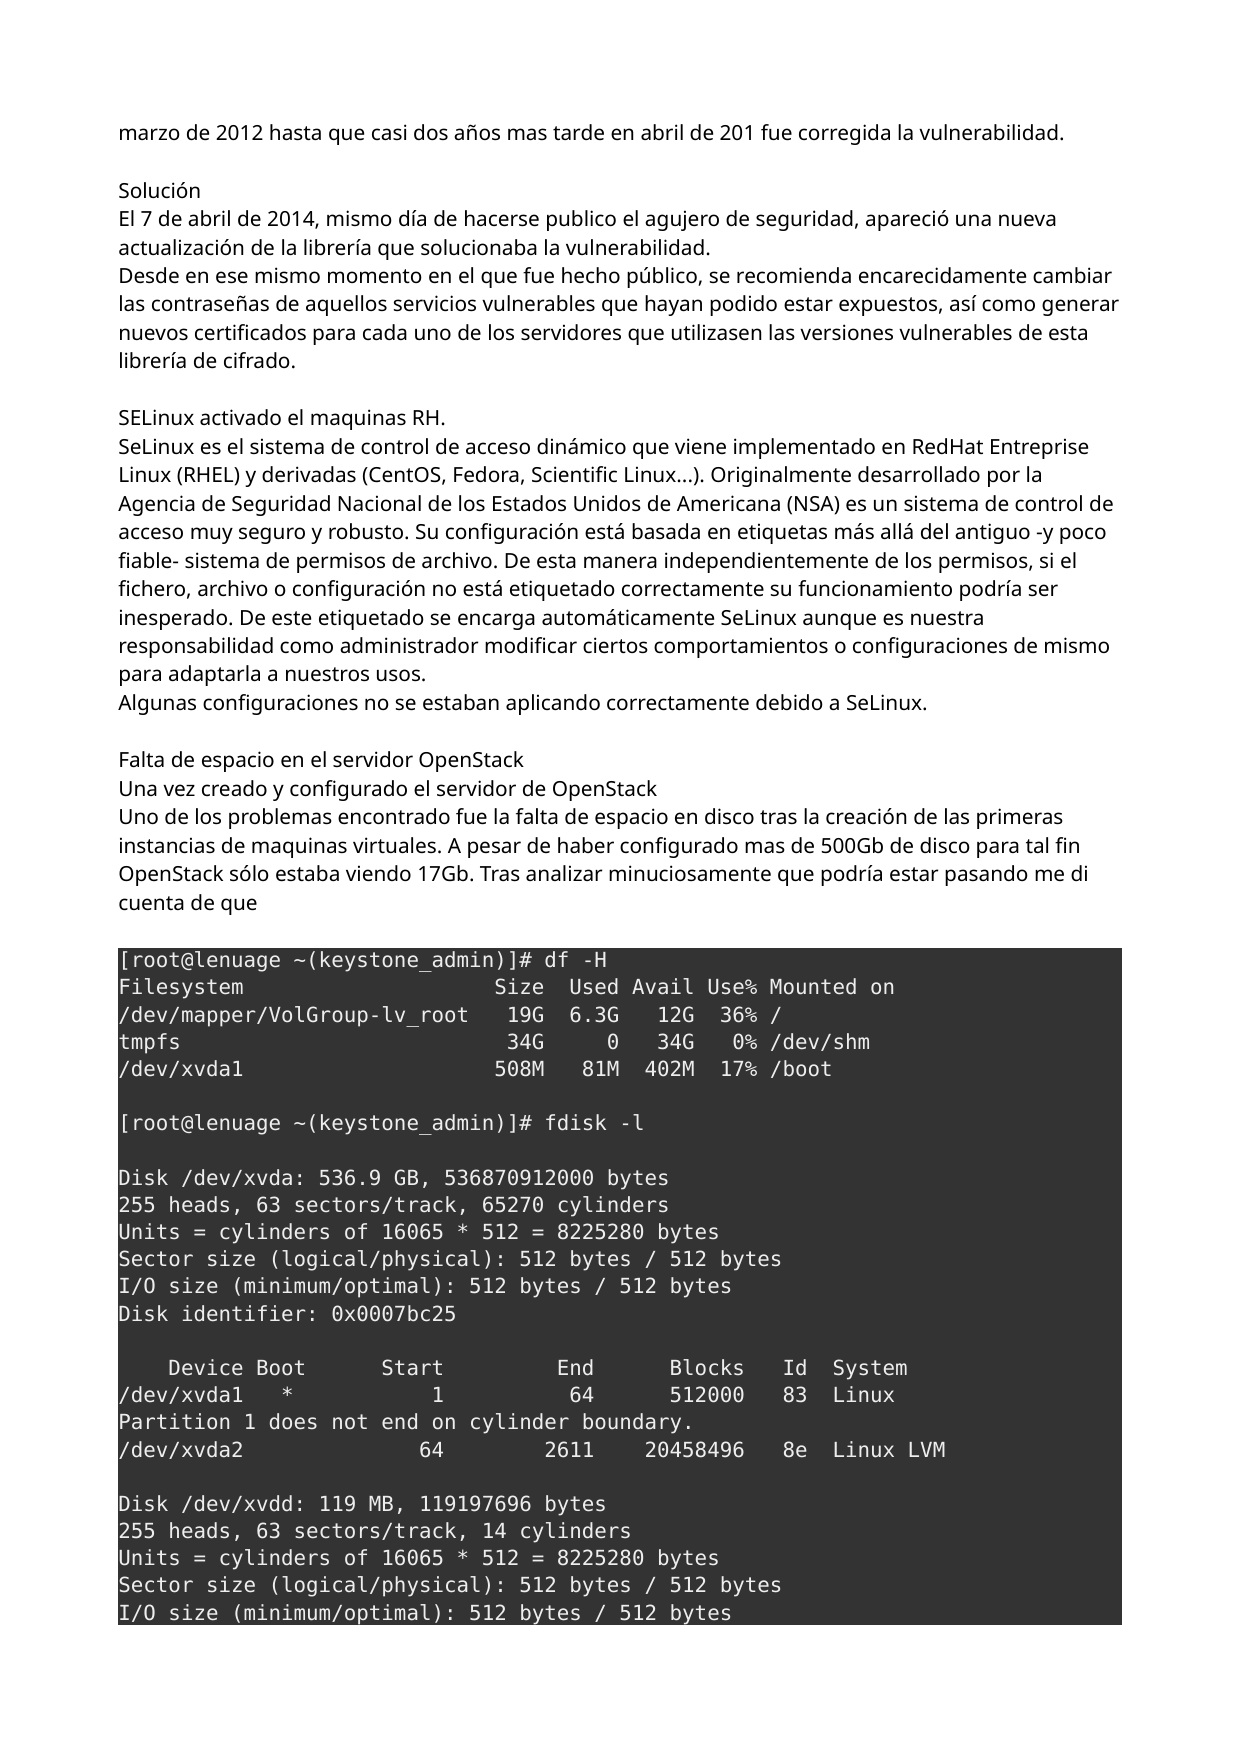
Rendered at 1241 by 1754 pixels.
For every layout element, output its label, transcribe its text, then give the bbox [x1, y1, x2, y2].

text Device Boot Start End Blocks Id System [118, 1356, 1122, 1380]
text Sector size (logical/physical): 512 bytes / 512 bytes [118, 1247, 1122, 1272]
text [root@lenuage ~(keystone_admin)]# fdisk -l [118, 1111, 1122, 1136]
text /dev/xvda2 64 2611 20458496 8e Linux LVM [118, 1438, 1122, 1462]
text /dev/mapper/VolGroup-lv_root 19G 6.3G 12G 36% / [118, 1003, 1122, 1027]
text Una vez creado y configurado el servidor de OpenStack [118, 774, 1122, 802]
text tmpfs 34G 0 34G 0% /dev/shm [118, 1030, 1122, 1054]
text /dev/xvda1 508M 81M 402M 17% /boot [118, 1057, 1122, 1081]
text Uno de los problemas encontrado fue la falta de espacio en disco tras la creación de las primeras instancias de maquinas virtuales. A pesar de haber configurado mas de 500Gb de disco para tal fin OpenStack sólo estaba viendo 17Gb. Tras analizar minuciosamente que podría estar pasando me di cuenta de que [118, 802, 1122, 916]
text Disk /dev/xvda: 536.9 GB, 536870912000 bytes [118, 1166, 1122, 1190]
text SELinux activado el maquinas RH. [118, 403, 1122, 432]
text [root@lenuage ~(keystone_admin)]# df -H [118, 948, 1122, 972]
text Partition 1 does not end on cylinder boundary. [118, 1410, 1122, 1435]
text Filesystem Size Used Avail Use% Mounted on [118, 975, 1122, 1000]
text 255 heads, 63 sectors/track, 65270 cylinders [118, 1193, 1122, 1217]
text Solución [118, 176, 1122, 204]
text Sector size (logical/physical): 512 bytes / 512 bytes [118, 1573, 1122, 1598]
text I/O size (minimum/optimal): 512 bytes / 512 bytes [118, 1274, 1122, 1299]
text Units = cylinders of 16065 * 512 = 8225280 bytes [118, 1220, 1122, 1244]
text marzo de 2012 hasta que casi dos años mas tarde en abril de 201 fue corregida la vulnerabilidad. [118, 118, 1122, 147]
text Disk identifier: 0x0007bc25 [118, 1302, 1122, 1326]
text El 7 de abril de 2014, mismo día de hacerse publico el agujero de seguridad, apareció una nueva actualización de la librería que solucionaba la vulnerabilidad. [118, 204, 1122, 261]
text /dev/xvda1 * 1 64 512000 83 Linux [118, 1383, 1122, 1407]
text SeLinux es el sistema de control de acceso dinámico que viene implementado en RedHat Entreprise Linux (RHEL) y derivadas (CentOS, Fedora, Scientific Linux...). Originalmente desarrollado por la Agencia de Seguridad Nacional de los Estados Unidos de Americana (NSA) es un sistema de control de acceso muy seguro y robusto. Su configuración está basada en etiquetas más allá del antiguo -y poco fiable- sistema de permisos de archivo. De esta manera independientemente de los permisos, si el fichero, archivo o configuración no está etiquetado correctamente su funcionamiento podría ser inesperado. De este etiquetado se encarga automáticamente SeLinux aunque es nuestra responsabilidad como administrador modificar ciertos comportamientos o configuraciones de mismo para adaptarla a nuestros usos. [118, 432, 1122, 688]
text I/O size (minimum/optimal): 512 bytes / 512 bytes [118, 1601, 1122, 1625]
text 255 heads, 63 sectors/track, 14 cylinders [118, 1519, 1122, 1543]
text Units = cylinders of 16065 * 512 = 8225280 bytes [118, 1546, 1122, 1571]
text Disk /dev/xvdd: 119 MB, 119197696 bytes [118, 1492, 1122, 1516]
text Desde en ese mismo momento en el que fue hecho público, se recomienda encarecidamente cambiar las contraseñas de aquellos servicios vulnerables que hayan podido estar expuestos, así como generar nuevos certificados para cada uno de los servidores que utilizasen las versiones vulnerables de esta librería de cifrado. [118, 261, 1122, 375]
text Falta de espacio en el servidor OpenStack [118, 746, 1122, 774]
text Algunas configuraciones no se estaban aplicando correctamente debido a SeLinux. [118, 688, 1122, 716]
